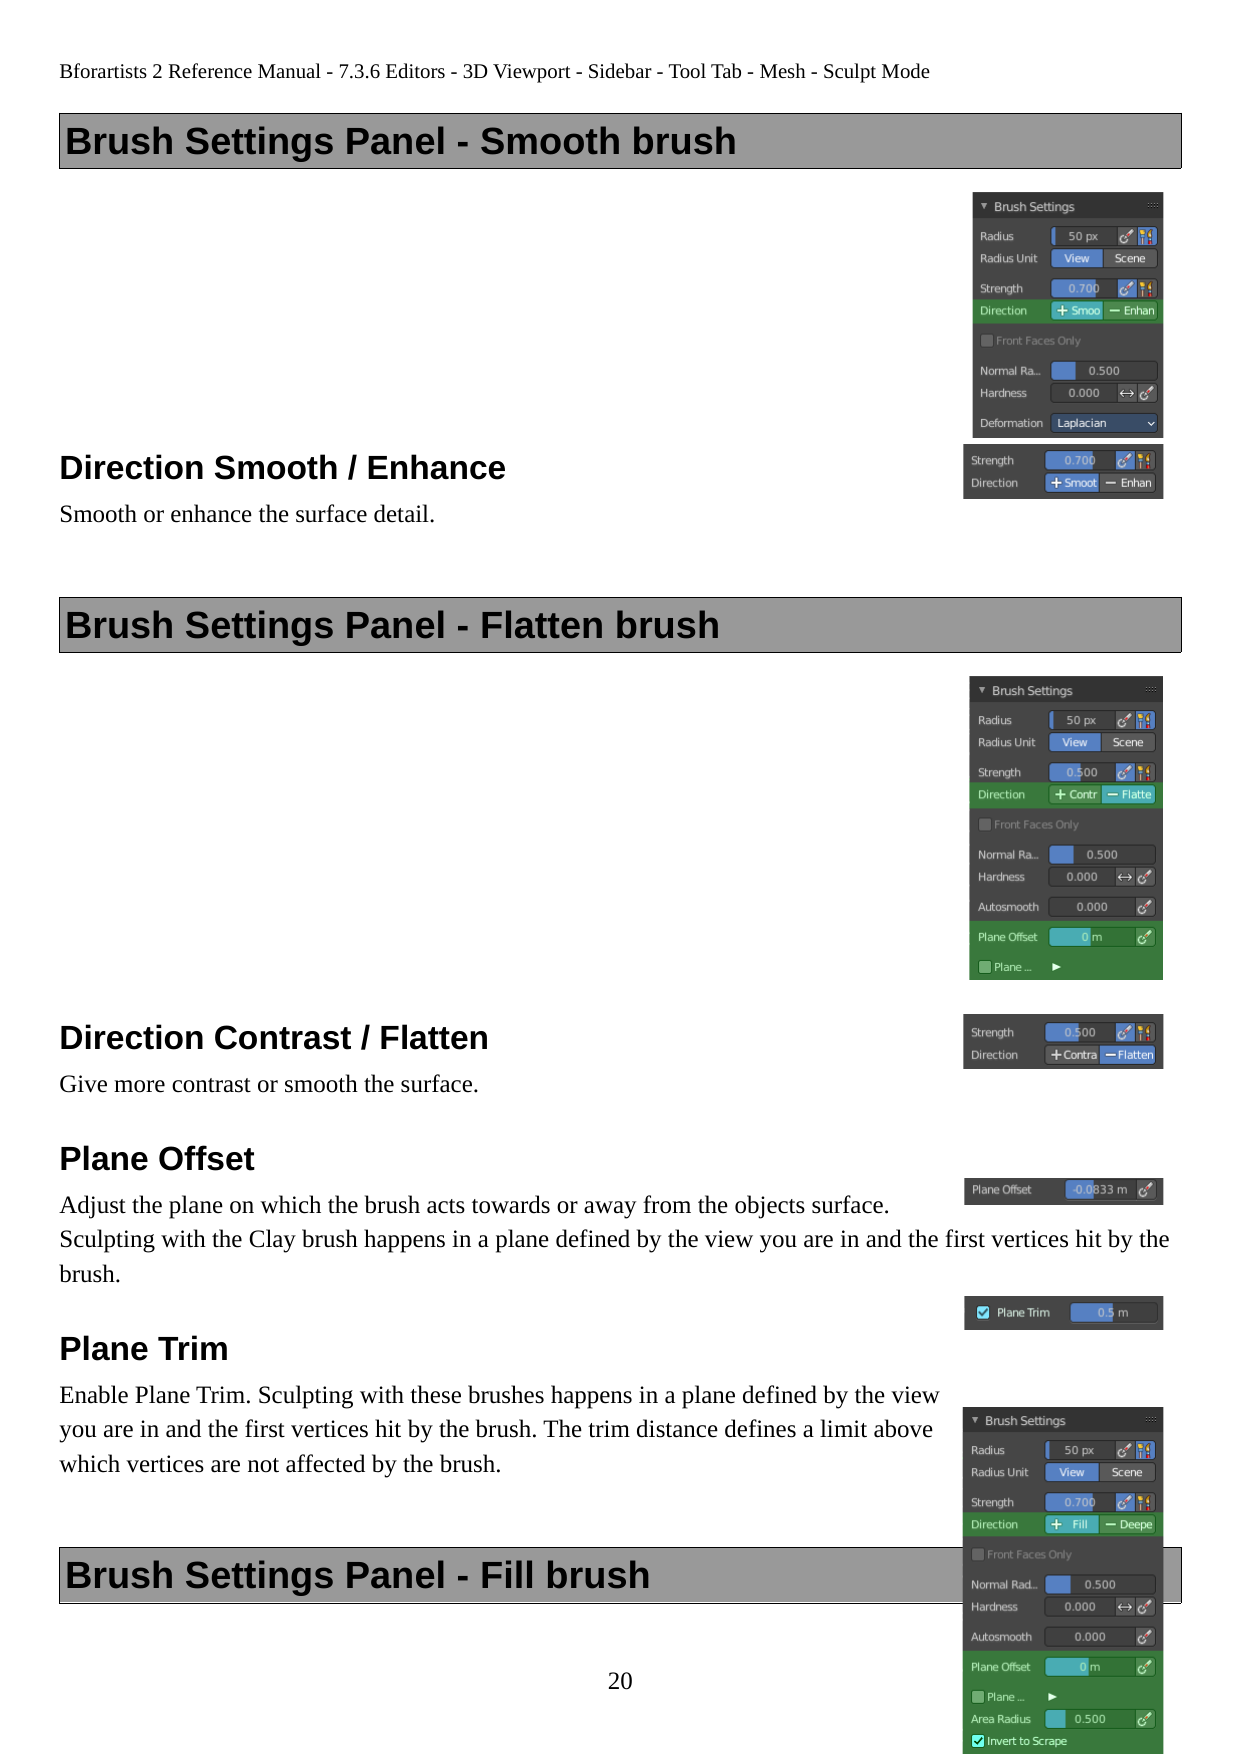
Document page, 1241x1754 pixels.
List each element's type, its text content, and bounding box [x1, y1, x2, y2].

picture [963, 444, 1164, 499]
table_header Brush Settings Panel - Fill brush [60, 1548, 962, 1602]
table_header [1164, 1548, 1181, 1602]
picture [964, 1178, 1164, 1205]
subtitle Plane Offset [59, 1139, 1181, 1178]
subtitle Plane Trim [59, 1329, 1181, 1368]
text Give more contrast or smooth the surface. [59, 1069, 1181, 1098]
text Smooth or enhance the surface detail. [59, 499, 1181, 527]
table_header Brush Settings Panel - Smooth brush [60, 114, 1181, 168]
subtitle [1164, 1018, 1181, 1057]
subtitle Direction Contrast / Flatten [59, 1018, 963, 1057]
picture [964, 1296, 1164, 1330]
text Enable Plane Trim. Sculpting with these brushes happens in a plane defined by the view you are in and the first vertices hit by the brush. The trim distance defines a limit above which vertices are not affected by the brush. [59, 1380, 1181, 1478]
picture [963, 1014, 1164, 1069]
picture [962, 1407, 1164, 1754]
subtitle Direction Smooth / Enhance [59, 447, 963, 486]
text Adjust the plane on which the brush acts towards or away from the objects surface. Sculpting with the Clay brush happens in a plane defined by the view you are in and the first vertices hit by the brush. [59, 1190, 1181, 1288]
picture [969, 676, 1163, 980]
picture [972, 192, 1164, 438]
subtitle [1164, 447, 1181, 486]
table_header Brush Settings Panel - Flatten brush [60, 598, 1181, 652]
